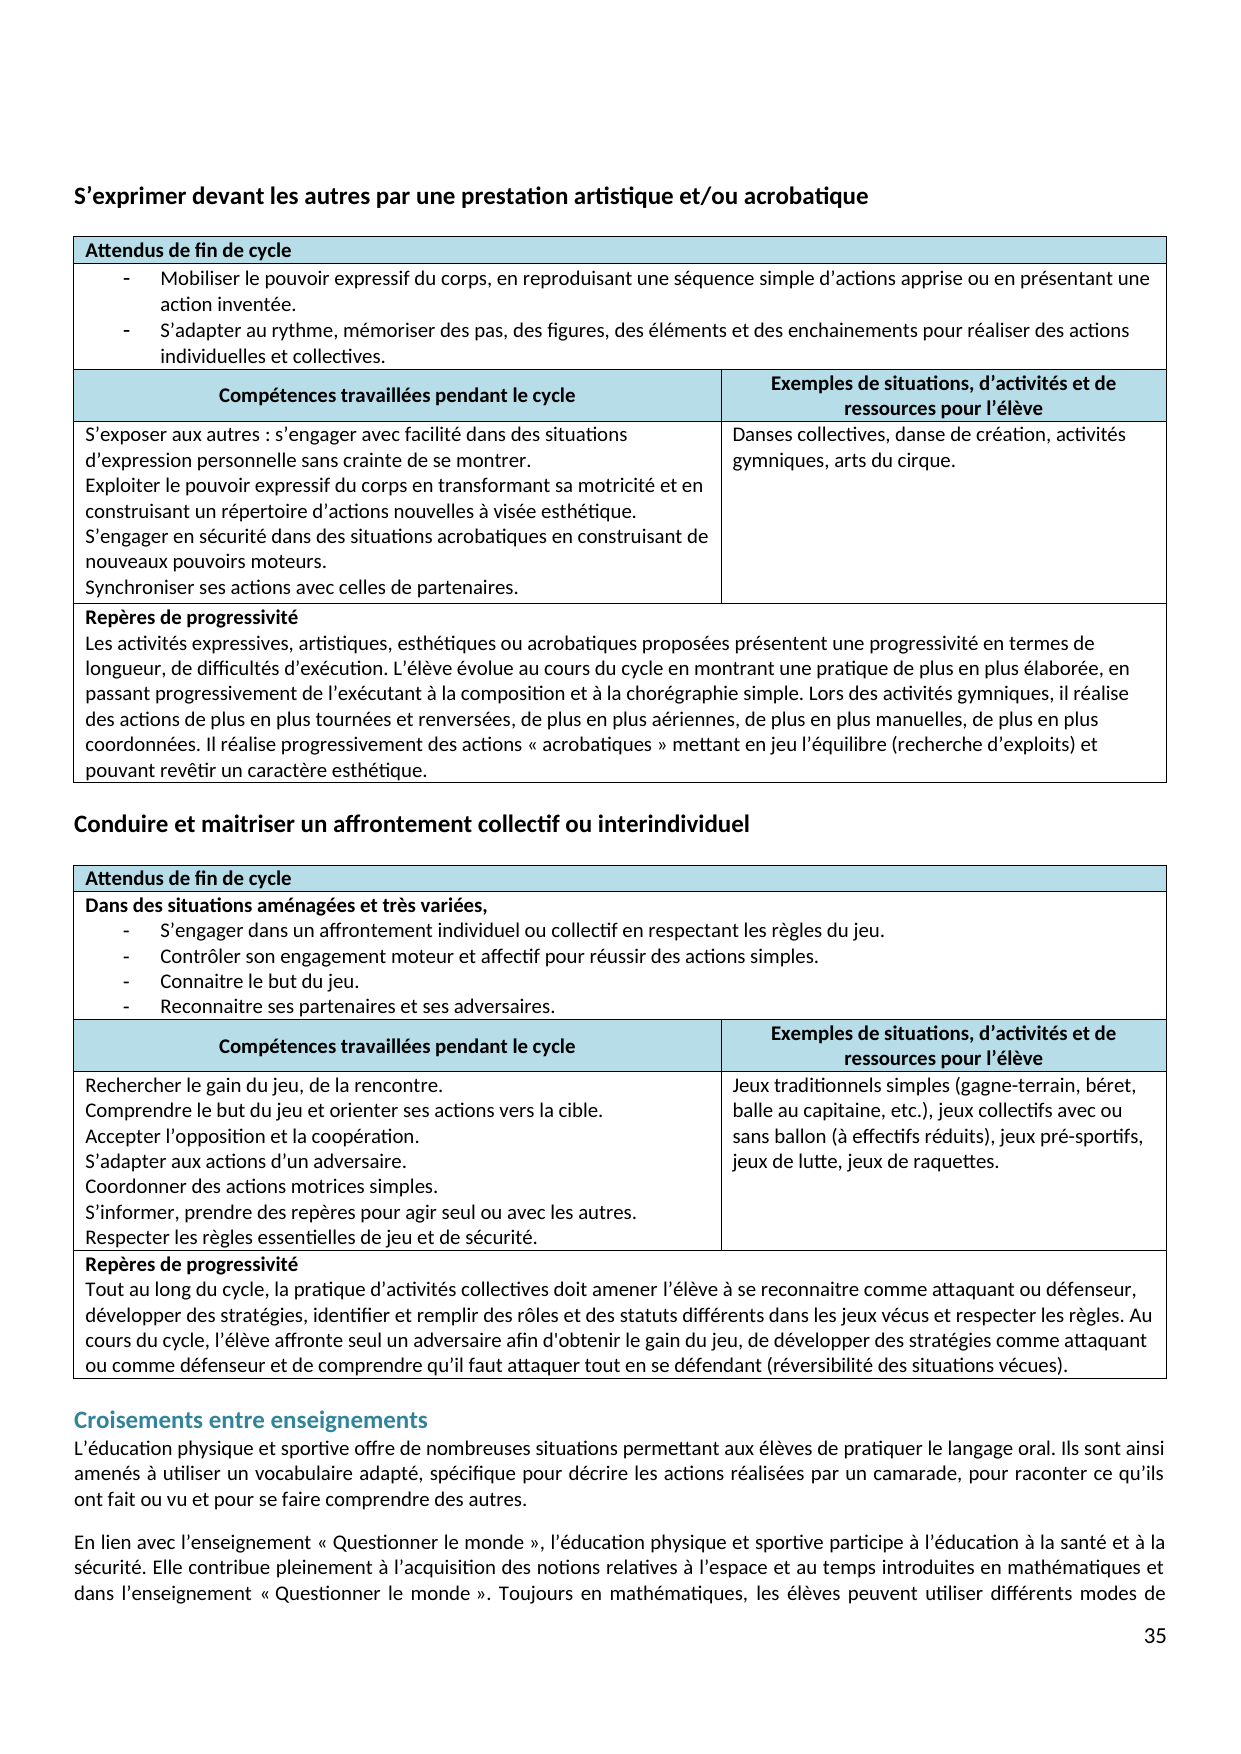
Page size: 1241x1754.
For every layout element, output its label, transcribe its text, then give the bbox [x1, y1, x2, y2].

table_cell Compétences travaillées pendant le cycle [74, 370, 721, 421]
table_header Attendus de fin de cycle [74, 866, 1166, 891]
table_cell Jeux traditionnels simples (gagne-terrain, béret, balle au capitaine, etc.), jeux collectifs avec ou sans ballon (à effectifs réduits), jeux pré-sportifs, jeux de lutte, jeux de raquettes. [722, 1072, 1166, 1250]
text En lien avec l’enseignement « Questionner le monde », l’éducation physique et sportive participe à l’éducation à la santé et à la sécurité. Elle contribue pleinement à l’acquisition des notions relatives à l’espace et au temps introduites en mathématiques et dans l’enseignement « Questionner le monde ». Toujours en mathématiques, les élèves peuvent utiliser différents modes de [74, 1529, 1167, 1605]
table_cell Exemples de situations, d’activités et de ressources pour l’élève [722, 1020, 1166, 1071]
table_cell Rechercher le gain du jeu, de la rencontre. Comprendre le but du jeu et orienter ses actions vers la cible. Accepter l’opposition et la coopération. S’adapter aux actions d’un adversaire. Coordonner des actions motrices simples. S’informer, prendre des repères pour agir seul ou avec les autres. Respecter les règles essentielles de jeu et de sécurité. [74, 1072, 721, 1250]
table_cell Repères de progressivité Tout au long du cycle, la pratique d’activités collectives doit amener l’élève à se reconnaitre comme attaquant ou défenseur, développer des stratégies, identifier et remplir des rôles et des statuts différents dans les jeux vécus et respecter les règles. Au cours du cycle, l’élève affronte seul un adversaire afin d'obtenir le gain du jeu, de développer des stratégies comme attaquant ou comme défenseur et de comprendre qu’il faut attaquer tout en se défendant (réversibilité des situations vécues). [74, 1251, 1166, 1378]
text L’éducation physique et sportive offre de nombreuses situations permettant aux élèves de pratiquer le langage oral. Ils sont ainsi amenés à utiliser un vocabulaire adapté, spécifique pour décrire les actions réalisées par un camarade, pour raconter ce qu’ils ont fait ou vu et pour se faire comprendre des autres. [74, 1435, 1167, 1511]
text Croisements entre enseignements [74, 1404, 1167, 1435]
table_cell Compétences travaillées pendant le cycle [74, 1020, 721, 1071]
text Conduire et maitriser un affrontement collectif ou interindividuel [74, 809, 1167, 839]
table_cell Dans des situations aménagées et très variées, S’engager dans un affrontement individuel ou collectif en respectant les règles du jeu. Contrôler son engagement moteur et affectif pour réussir des actions simples. Connaitre le but du jeu. Reconnaitre ses partenaires et ses adversaires. [74, 892, 1166, 1019]
table_cell Exemples de situations, d’activités et de ressources pour l’élève [722, 370, 1166, 421]
table_cell Mobiliser le pouvoir expressif du corps, en reproduisant une séquence simple d’actions apprise ou en présentant une action inventée. S’adapter au rythme, mémoriser des pas, des figures, des éléments et des enchainements pour réaliser des actions individuelles et collectives. [74, 264, 1166, 369]
table_header Attendus de fin de cycle [74, 237, 1166, 263]
table_cell Repères de progressivité Les activités expressives, artistiques, esthétiques ou acrobatiques proposées présentent une progressivité en termes de longueur, de difficultés d’exécution. L’élève évolue au cours du cycle en montrant une pratique de plus en plus élaborée, en passant progressivement de l’exécutant à la composition et à la chorégraphie simple. Lors des activités gymniques, il réalise des actions de plus en plus tournées et renversées, de plus en plus aériennes, de plus en plus manuelles, de plus en plus coordonnées. Il réalise progressivement des actions « acrobatiques » mettant en jeu l’équilibre (recherche d’exploits) et pouvant revêtir un caractère esthétique. [74, 604, 1166, 782]
table_cell Danses collectives, danse de création, activités gymniques, arts du cirque. [722, 422, 1166, 603]
text S’exprimer devant les autres par une prestation artistique et/ou acrobatique [74, 180, 1167, 211]
table_cell S’exposer aux autres : s’engager avec facilité dans des situations d’expression personnelle sans crainte de se montrer. Exploiter le pouvoir expressif du corps en transformant sa motricité et en construisant un répertoire d’actions nouvelles à visée esthétique. S’engager en sécurité dans des situations acrobatiques en construisant de nouveaux pouvoirs moteurs. Synchroniser ses actions avec celles de partenaires. [74, 422, 721, 603]
